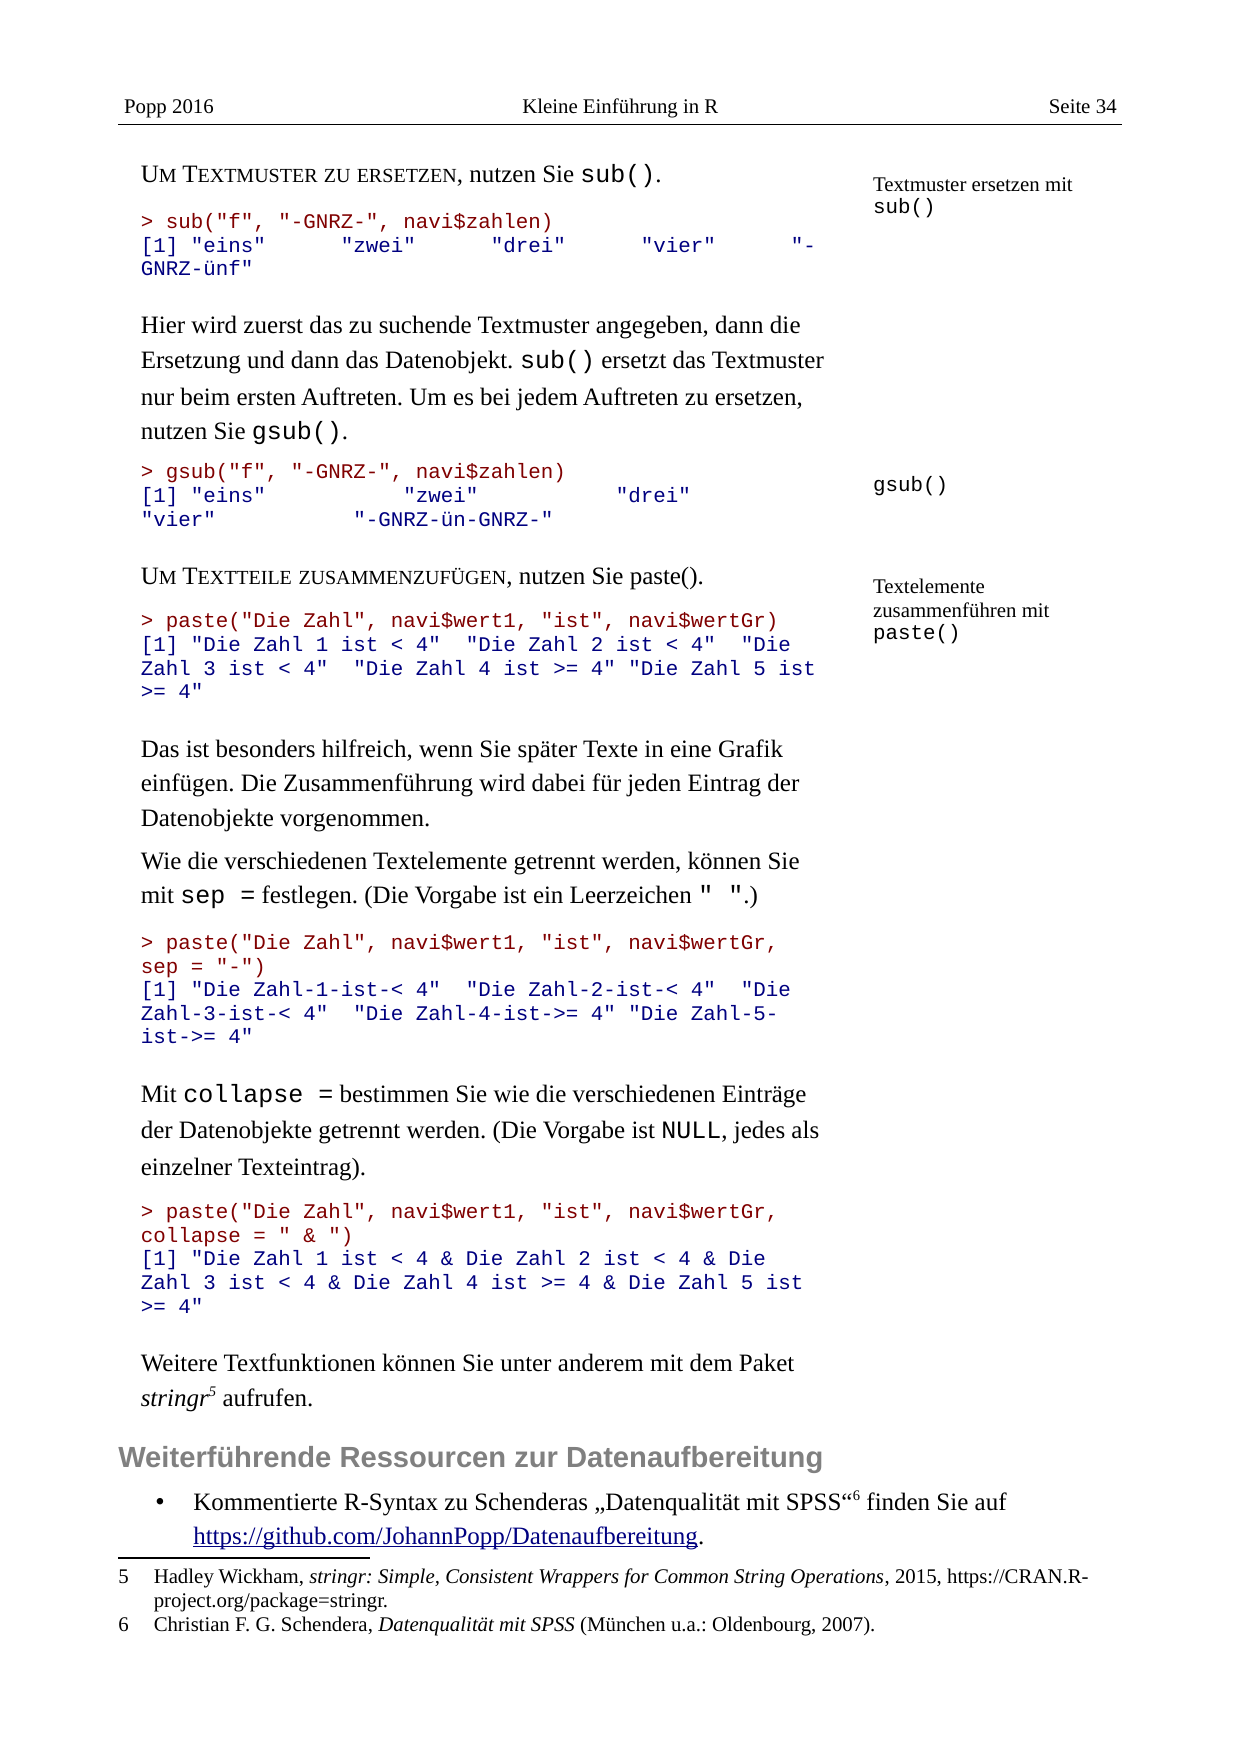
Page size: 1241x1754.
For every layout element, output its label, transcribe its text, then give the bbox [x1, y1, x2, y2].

list Kommentierte R-Syntax zu Schenderas „Datenqualität mit SPSS“ finden Sie auf https://github.com/JohannPopp/Datenaufbereitung. [156, 1487, 1122, 1550]
table_cell Um Textmuster zu ersetzen, nutzen Sie sub(). > sub("f", "-GNRZ-", navi$zahlen) [1] "eins" "zwei" "drei" "vier" "-GNRZ-ünf" Hier wird zuerst das zu suchende Textmuster angegeben, dann die Ersetzung und dann das Datenobjekt. sub() ersetzt das Textmuster nur beim ersten Auftreten. Um es bei jedem Auftreten zu ersetzen, nutzen Sie gsub(). [141, 159, 855, 462]
table_cell Wie die verschiedenen Textelemente getrennt werden, können Sie mit sep = festlegen. (Die Vorgabe ist ein Leerzeichen " ".) > paste("Die Zahl", navi$wert1, "ist", navi$wertGr, sep = "-") [1] "Die Zahl-1-ist-< 4" "Die Zahl-2-ist-< 4" "Die Zahl-3-ist-< 4" "Die Zahl-4-ist->= 4" "Die Zahl-5-ist->= 4" Mit collapse = bestimmen Sie wie die verschiedenen Einträge der Datenobjekte getrennt werden. (Die Vorgabe ist NULL, jedes als einzelner Texteintrag). > paste("Die Zahl", navi$wert1, "ist", navi$wertGr, collapse = " & ") [1] "Die Zahl 1 ist < 4 & Die Zahl 2 ist < 4 & Die Zahl 3 ist < 4 & Die Zahl 4 ist >= 4 & Die Zahl 5 ist >= 4" [141, 846, 855, 1348]
subtitle Weiterführende Ressourcen zur Datenaufbereitung [118, 1441, 1122, 1474]
table_cell > gsub("f", "-GNRZ-", navi$zahlen) [1] "eins" "zwei" "drei" "vier" "-GNRZ-ün-GNRZ-" [141, 462, 855, 561]
table_cell Textmuster ersetzen mit sub() [855, 159, 1123, 462]
list Christian F. G. Schendera, Datenqualität mit SPSS (München u.a.: Oldenbourg, 2007). [118, 1612, 1122, 1636]
table_cell [855, 846, 1123, 1348]
table_cell [855, 1348, 1123, 1426]
table_cell Weitere Textfunktionen können Sie unter anderem mit dem Paket stringr aufrufen. [141, 1348, 855, 1426]
table_cell Textelemente zusammenführen mit paste() [855, 561, 1123, 846]
table_cell Um Textteile zusammenzufügen, nutzen Sie paste(). > paste("Die Zahl", navi$wert1, "ist", navi$wertGr) [1] "Die Zahl 1 ist < 4" "Die Zahl 2 ist < 4" "Die Zahl 3 ist < 4" "Die Zahl 4 ist >= 4" "Die Zahl 5 ist >= 4" Das ist besonders hilfreich, wenn Sie später Texte in eine Grafik einfügen. Die Zusammenführung wird dabei für jeden Eintrag der Datenobjekte vorgenommen. [141, 561, 855, 846]
table_cell gsub() [855, 462, 1123, 561]
